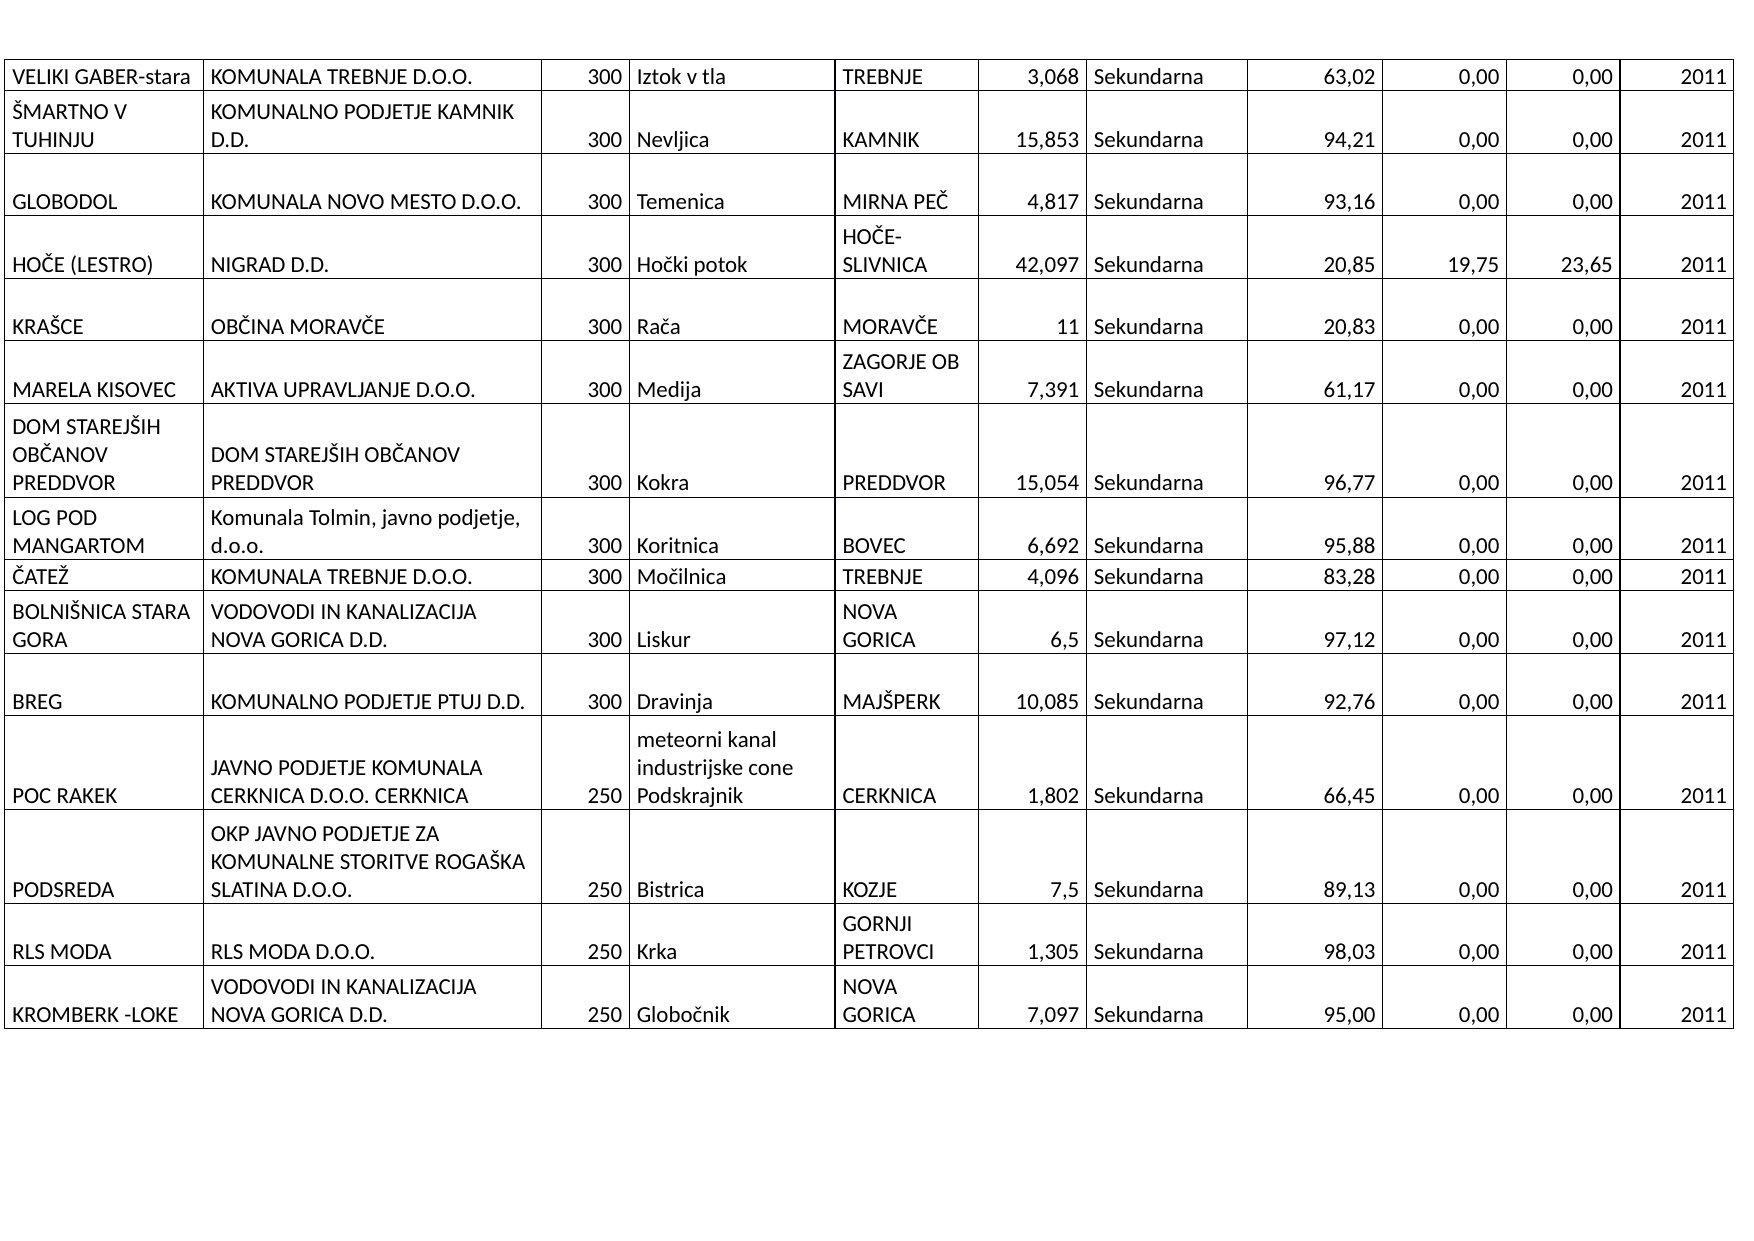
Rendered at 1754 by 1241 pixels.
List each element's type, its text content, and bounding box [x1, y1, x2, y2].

table_cell 250 [542, 716, 629, 809]
table_cell 0,00 [1383, 498, 1506, 559]
table_cell TREBNJE [836, 560, 978, 590]
table_cell Medija [630, 341, 834, 403]
table_cell 97,12 [1248, 591, 1382, 653]
table_cell 95,88 [1248, 498, 1382, 559]
table_cell meteorni kanal industrijske cone Podskrajnik [630, 716, 834, 809]
table_cell 300 [542, 60, 629, 90]
table_cell 2011 [1621, 216, 1733, 278]
table_cell 0,00 [1383, 966, 1506, 1028]
table_cell 300 [542, 404, 629, 497]
table_cell 2011 [1621, 591, 1733, 653]
table_cell BOVEC [836, 498, 978, 559]
table_cell 0,00 [1507, 810, 1619, 903]
table_cell Globočnik [630, 966, 834, 1028]
table_cell KOMUNALNO PODJETJE PTUJ D.D. [204, 654, 541, 715]
table_cell JAVNO PODJETJE KOMUNALA CERKNICA D.O.O. CERKNICA [204, 716, 541, 809]
table_cell 0,00 [1383, 279, 1506, 340]
table_cell NOVA GORICA [836, 966, 978, 1028]
table_cell 61,17 [1248, 341, 1382, 403]
table_cell KAMNIK [836, 91, 978, 153]
table_cell 2011 [1621, 279, 1733, 340]
table_cell 2011 [1621, 341, 1733, 403]
table_cell 95,00 [1248, 966, 1382, 1028]
table_cell 42,097 [979, 216, 1086, 278]
table_cell HOČE (LESTRO) [5, 216, 203, 278]
table_cell 15,054 [979, 404, 1086, 497]
table_cell 0,00 [1507, 966, 1619, 1028]
table_cell Sekundarna [1087, 966, 1247, 1028]
table_cell 0,00 [1383, 654, 1506, 715]
table_cell 93,16 [1248, 154, 1382, 215]
table_cell 250 [542, 966, 629, 1028]
table_cell 0,00 [1507, 91, 1619, 153]
table_cell 2011 [1621, 60, 1733, 90]
table_cell 4,817 [979, 154, 1086, 215]
table_cell 300 [542, 654, 629, 715]
table_cell 0,00 [1507, 654, 1619, 715]
table_cell KOMUNALA TREBNJE D.O.O. [204, 560, 541, 590]
table_cell 250 [542, 904, 629, 965]
table_cell ZAGORJE OB SAVI [836, 341, 978, 403]
table_cell DOM STAREJŠIH OBČANOV PREDDVOR [204, 404, 541, 497]
table_cell ČATEŽ [5, 560, 203, 590]
table_cell 2011 [1621, 154, 1733, 215]
table_cell 83,28 [1248, 560, 1382, 590]
table_cell TREBNJE [836, 60, 978, 90]
table_cell 0,00 [1507, 341, 1619, 403]
table_cell Komunala Tolmin, javno podjetje, d.o.o. [204, 498, 541, 559]
table_cell 4,096 [979, 560, 1086, 590]
table_cell 0,00 [1383, 560, 1506, 590]
table_cell 1,802 [979, 716, 1086, 809]
table_cell 250 [542, 810, 629, 903]
table_cell 300 [542, 279, 629, 340]
table_cell Sekundarna [1087, 216, 1247, 278]
table_cell Sekundarna [1087, 279, 1247, 340]
table_cell Sekundarna [1087, 91, 1247, 153]
table_cell 0,00 [1507, 591, 1619, 653]
table_cell MAJŠPERK [836, 654, 978, 715]
table_cell Močilnica [630, 560, 834, 590]
table_cell HOČE-SLIVNICA [836, 216, 978, 278]
table_cell Sekundarna [1087, 341, 1247, 403]
table_cell GORNJI PETROVCI [836, 904, 978, 965]
table_cell 2011 [1621, 560, 1733, 590]
table_cell 0,00 [1383, 904, 1506, 965]
table_cell VODOVODI IN KANALIZACIJA NOVA GORICA D.D. [204, 591, 541, 653]
table_cell RLS MODA [5, 904, 203, 965]
table_cell VODOVODI IN KANALIZACIJA NOVA GORICA D.D. [204, 966, 541, 1028]
table_cell Sekundarna [1087, 154, 1247, 215]
table_cell GLOBODOL [5, 154, 203, 215]
table_cell RLS MODA D.O.O. [204, 904, 541, 965]
table_cell 0,00 [1507, 154, 1619, 215]
table_cell 7,5 [979, 810, 1086, 903]
table_cell Temenica [630, 154, 834, 215]
table_cell 0,00 [1507, 498, 1619, 559]
table_cell 2011 [1621, 654, 1733, 715]
table_cell 0,00 [1383, 591, 1506, 653]
table_cell Sekundarna [1087, 904, 1247, 965]
table_cell 7,391 [979, 341, 1086, 403]
table_cell CERKNICA [836, 716, 978, 809]
table_cell POC RAKEK [5, 716, 203, 809]
table_cell 300 [542, 498, 629, 559]
table_cell 2011 [1621, 498, 1733, 559]
table_cell 300 [542, 341, 629, 403]
table_cell PODSREDA [5, 810, 203, 903]
table_cell KROMBERK -LOKE [5, 966, 203, 1028]
table_cell PREDDVOR [836, 404, 978, 497]
table_cell 0,00 [1507, 560, 1619, 590]
table_cell Dravinja [630, 654, 834, 715]
table_cell MIRNA PEČ [836, 154, 978, 215]
table_cell Iztok v tla [630, 60, 834, 90]
table_cell Sekundarna [1087, 404, 1247, 497]
table_cell 0,00 [1383, 341, 1506, 403]
table_cell 7,097 [979, 966, 1086, 1028]
table_cell 0,00 [1383, 404, 1506, 497]
table_cell KOMUNALA NOVO MESTO D.O.O. [204, 154, 541, 215]
table_cell Sekundarna [1087, 560, 1247, 590]
table_cell 0,00 [1507, 904, 1619, 965]
table_cell 15,853 [979, 91, 1086, 153]
table_cell Sekundarna [1087, 654, 1247, 715]
table_cell 20,85 [1248, 216, 1382, 278]
table_cell 300 [542, 91, 629, 153]
table_cell Liskur [630, 591, 834, 653]
table_cell MARELA KISOVEC [5, 341, 203, 403]
table_cell 6,5 [979, 591, 1086, 653]
table_cell 89,13 [1248, 810, 1382, 903]
table_cell 300 [542, 560, 629, 590]
table_cell 300 [542, 154, 629, 215]
table_cell 0,00 [1383, 810, 1506, 903]
table_cell KRAŠCE [5, 279, 203, 340]
table_cell 0,00 [1383, 60, 1506, 90]
table_cell 23,65 [1507, 216, 1619, 278]
table_cell 94,21 [1248, 91, 1382, 153]
table_cell 0,00 [1507, 279, 1619, 340]
table_cell 2011 [1621, 91, 1733, 153]
table_cell LOG POD MANGARTOM [5, 498, 203, 559]
table_cell Rača [630, 279, 834, 340]
table_cell 3,068 [979, 60, 1086, 90]
table_cell 300 [542, 216, 629, 278]
table_cell Krka [630, 904, 834, 965]
table_cell Nevljica [630, 91, 834, 153]
table_cell Sekundarna [1087, 591, 1247, 653]
table_cell 11 [979, 279, 1086, 340]
table_cell 2011 [1621, 966, 1733, 1028]
table_cell 1,305 [979, 904, 1086, 965]
table_cell 0,00 [1507, 716, 1619, 809]
table_cell 2011 [1621, 716, 1733, 809]
table_cell 2011 [1621, 904, 1733, 965]
table_cell Sekundarna [1087, 498, 1247, 559]
table_cell 19,75 [1383, 216, 1506, 278]
table_cell 98,03 [1248, 904, 1382, 965]
table_cell Sekundarna [1087, 810, 1247, 903]
table_cell 300 [542, 591, 629, 653]
table_cell 10,085 [979, 654, 1086, 715]
table_cell Kokra [630, 404, 834, 497]
table_cell Sekundarna [1087, 60, 1247, 90]
table_cell 0,00 [1383, 154, 1506, 215]
table_cell OBČINA MORAVČE [204, 279, 541, 340]
table_cell BOLNIŠNICA STARA GORA [5, 591, 203, 653]
table_cell KOMUNALA TREBNJE D.O.O. [204, 60, 541, 90]
table_cell 0,00 [1507, 404, 1619, 497]
table_cell 66,45 [1248, 716, 1382, 809]
table_cell ŠMARTNO V TUHINJU [5, 91, 203, 153]
table_cell OKP JAVNO PODJETJE ZA KOMUNALNE STORITVE ROGAŠKA SLATINA D.O.O. [204, 810, 541, 903]
table_cell Sekundarna [1087, 716, 1247, 809]
table_cell 20,83 [1248, 279, 1382, 340]
table_cell DOM STAREJŠIH OBČANOV PREDDVOR [5, 404, 203, 497]
table_cell 0,00 [1383, 716, 1506, 809]
table_cell NOVA GORICA [836, 591, 978, 653]
table_cell VELIKI GABER-stara [5, 60, 203, 90]
table_cell MORAVČE [836, 279, 978, 340]
table_cell 63,02 [1248, 60, 1382, 90]
table_cell 0,00 [1507, 60, 1619, 90]
table_cell KOZJE [836, 810, 978, 903]
table_cell KOMUNALNO PODJETJE KAMNIK D.D. [204, 91, 541, 153]
table_cell Hočki potok [630, 216, 834, 278]
table_cell 92,76 [1248, 654, 1382, 715]
table_cell 2011 [1621, 810, 1733, 903]
table_cell BREG [5, 654, 203, 715]
table_cell Koritnica [630, 498, 834, 559]
table_cell 96,77 [1248, 404, 1382, 497]
table_cell Bistrica [630, 810, 834, 903]
table_cell 0,00 [1383, 91, 1506, 153]
table_cell AKTIVA UPRAVLJANJE D.O.O. [204, 341, 541, 403]
table_cell NIGRAD D.D. [204, 216, 541, 278]
table_cell 2011 [1621, 404, 1733, 497]
table_cell 6,692 [979, 498, 1086, 559]
